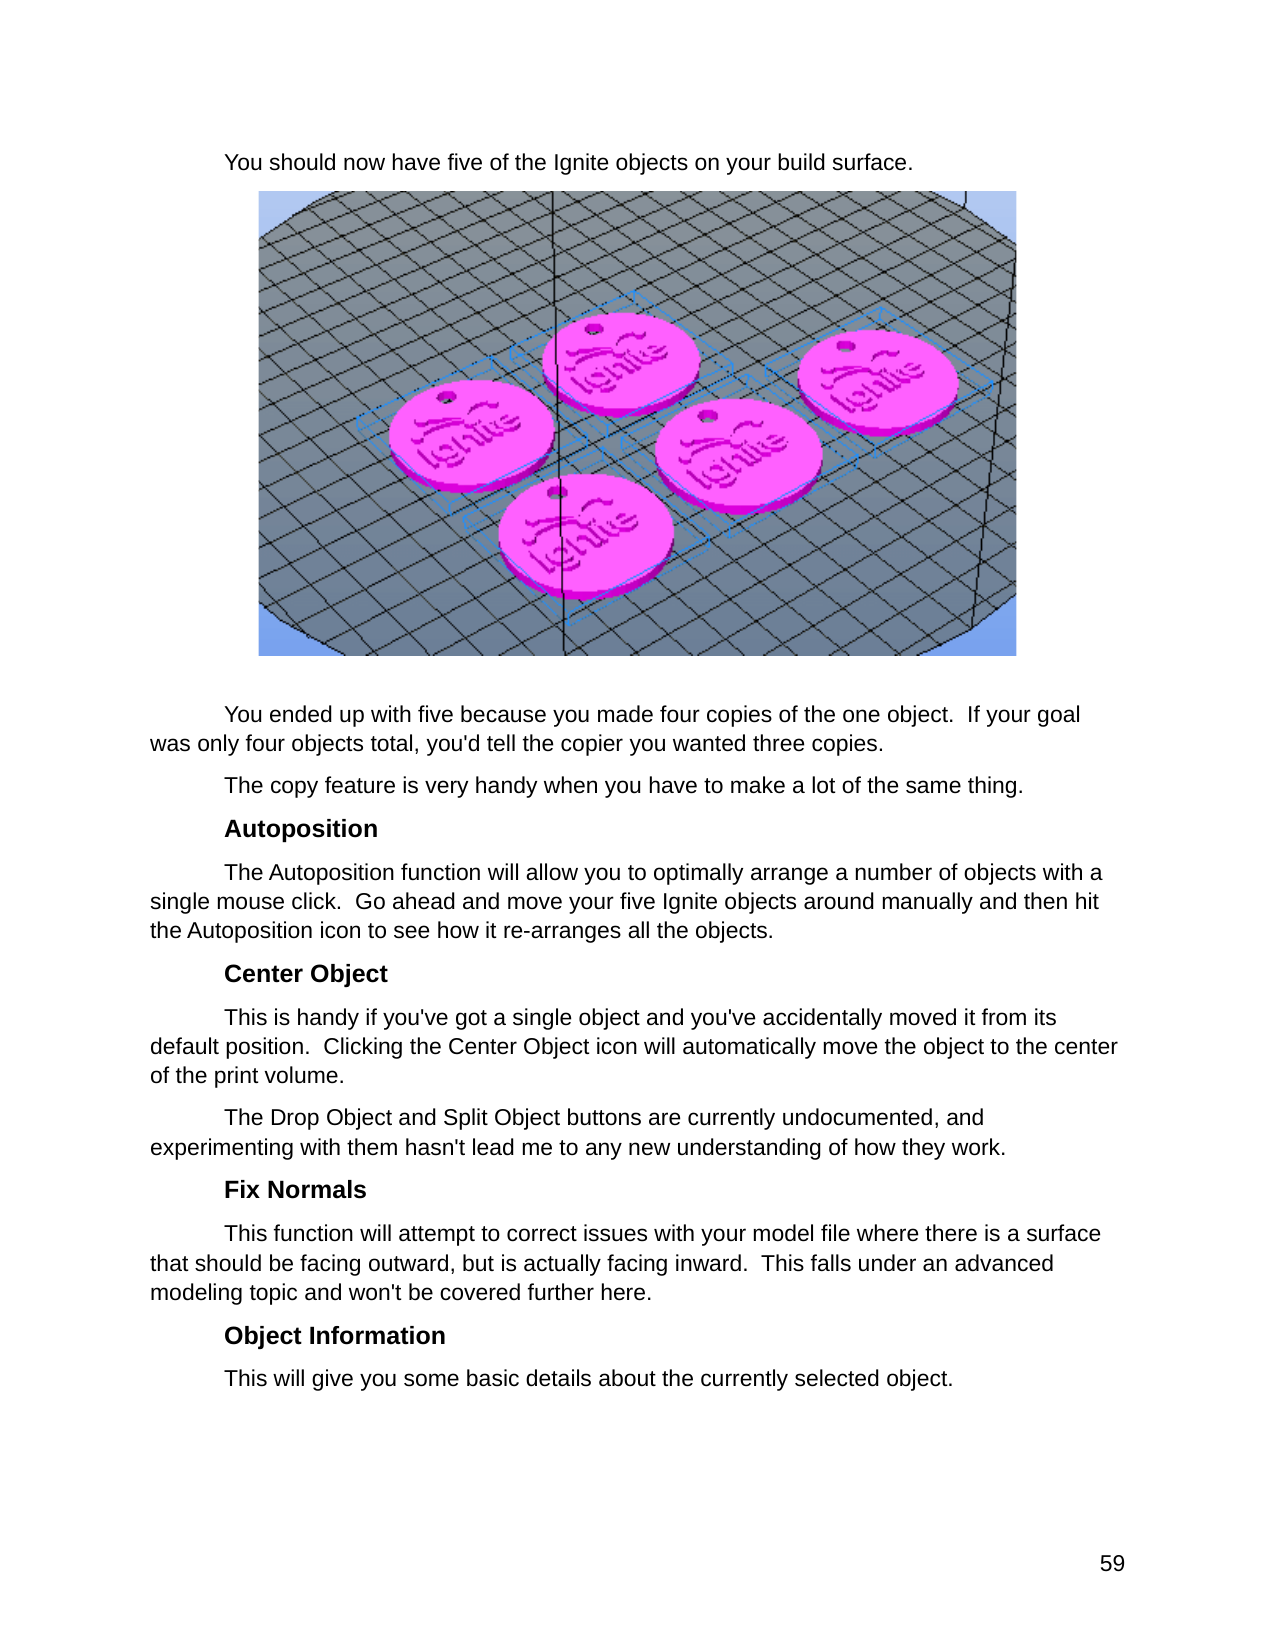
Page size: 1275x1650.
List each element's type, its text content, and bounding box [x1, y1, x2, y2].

text The Drop Object and Split Object buttons are currently undocumented, and experimenting with them hasn't lead me to any new understanding of how they work. [150, 1105, 1125, 1160]
text Center Object [150, 960, 1125, 988]
text The copy feature is very handy when you have to make a lot of the same thing. [150, 773, 1125, 798]
picture [258, 191, 1017, 656]
text You ended up with five because you made four copies of the one object. If your goal was only four objects total, you'd tell the copier you wanted three copies. [150, 702, 1125, 757]
text Autoposition [150, 815, 1125, 843]
text This function will attempt to correct issues with your model file where there is a surface that should be facing outward, but is actually facing inward. This falls under an advanced modeling topic and won't be covered further here. [150, 1221, 1125, 1305]
text You should now have five of the Ignite objects on your build surface. [150, 150, 1125, 176]
text Object Information [150, 1322, 1125, 1349]
text This is handy if you've got a single object and you've accidentally moved it from its default position. Clicking the Center Object icon will automatically move the object to the center of the print volume. [150, 1004, 1125, 1089]
text The Autoposition function will allow you to optimally arrange a number of objects with a single mouse click. Go ahead and move your five Ignite objects around manually and then hit the Autoposition icon to see how it re-arranges all the objects. [150, 859, 1125, 944]
text This will give you some basic details about the currently selected object. [150, 1366, 1125, 1392]
text Fix Normals [150, 1176, 1125, 1204]
